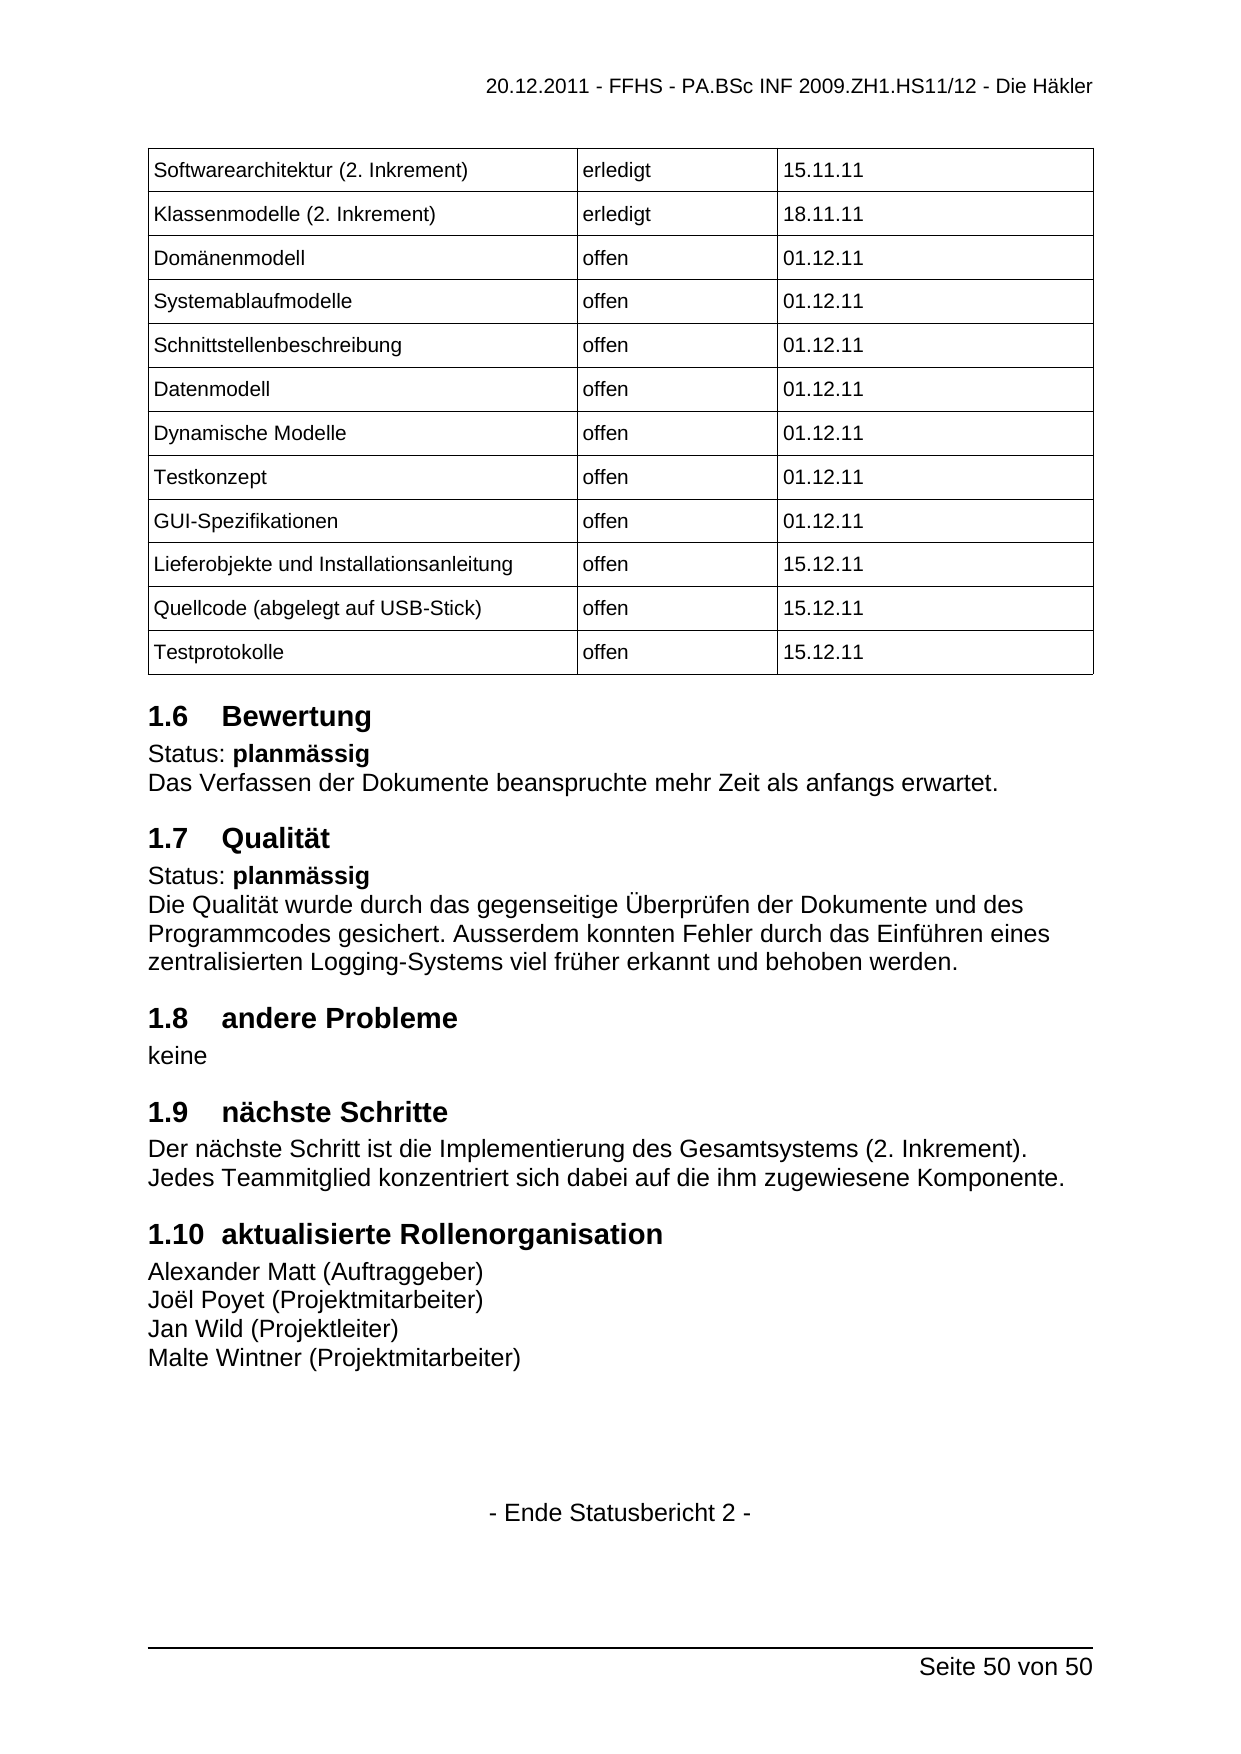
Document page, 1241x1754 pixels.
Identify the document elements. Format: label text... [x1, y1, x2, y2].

table_cell erledigt [578, 192, 777, 235]
text keine [148, 1041, 1093, 1069]
table_cell offen [578, 631, 777, 674]
table_cell 18.11.11 [778, 192, 1093, 235]
table_cell offen [578, 587, 777, 630]
table_cell Systemablaufmodelle [149, 280, 577, 323]
table_cell offen [578, 456, 777, 498]
table_cell Testprotokolle [149, 631, 577, 674]
table_cell 15.12.11 [778, 631, 1093, 674]
table_cell Lieferobjekte und Installationsanleitung [149, 543, 577, 586]
table_cell 15.12.11 [778, 543, 1093, 586]
subtitle Bewertung [148, 699, 1093, 732]
table_cell offen [578, 543, 777, 586]
subtitle aktualisierte Rollenorganisation [148, 1217, 1093, 1250]
table_cell Dynamische Modelle [149, 412, 577, 454]
text Status: planmässig Die Qualität wurde durch das gegenseitige Überprüfen der Dokumente und des Programmcodes gesichert. Ausserdem konnten Fehler durch das Einführen eines zentralisierten Logging-Systems viel früher erkannt und behoben werden. [148, 861, 1093, 976]
table_cell 01.12.11 [778, 500, 1093, 542]
subtitle andere Probleme [148, 1001, 1093, 1034]
table_cell Datenmodell [149, 368, 577, 411]
table_cell erledigt [578, 149, 777, 191]
table_cell offen [578, 412, 777, 454]
table_cell 01.12.11 [778, 412, 1093, 454]
table_cell 01.12.11 [778, 324, 1093, 367]
text Status: planmässig Das Verfassen der Dokumente beanspruchte mehr Zeit als anfangs erwartet. [148, 739, 1093, 796]
text Der nächste Schritt ist die Implementierung des Gesamtsystems (2. Inkrement). Jedes Teammitglied konzentriert sich dabei auf die ihm zugewiesene Komponente. [148, 1134, 1093, 1192]
subtitle nächste Schritte [148, 1094, 1093, 1128]
table_cell offen [578, 280, 777, 323]
table_cell 15.12.11 [778, 587, 1093, 630]
table_cell GUI-Spezifikationen [149, 500, 577, 542]
table_cell 01.12.11 [778, 368, 1093, 411]
table_cell 01.12.11 [778, 236, 1093, 279]
table_cell Quellcode (abgelegt auf USB-Stick) [149, 587, 577, 630]
table_cell offen [578, 236, 777, 279]
table_cell Testkonzept [149, 456, 577, 498]
table_cell offen [578, 368, 777, 411]
table_cell offen [578, 324, 777, 367]
table_cell Softwarearchitektur (2. Inkrement) [149, 149, 577, 191]
table_cell Klassenmodelle (2. Inkrement) [149, 192, 577, 235]
table_cell offen [578, 500, 777, 542]
table_cell 01.12.11 [778, 456, 1093, 498]
table_cell Domänenmodell [149, 236, 577, 279]
table_cell 01.12.11 [778, 280, 1093, 323]
subtitle Qualität [148, 821, 1093, 855]
text Alexander Matt (Auftraggeber) Joël Poyet (Projektmitarbeiter) Jan Wild (Projektleiter) Malte Wintner (Projektmitarbeiter) [148, 1257, 1093, 1372]
table_cell Schnittstellenbeschreibung [149, 324, 577, 367]
table_cell 15.11.11 [778, 149, 1093, 191]
text - Ende Statusbericht 2 - [148, 1498, 1093, 1527]
